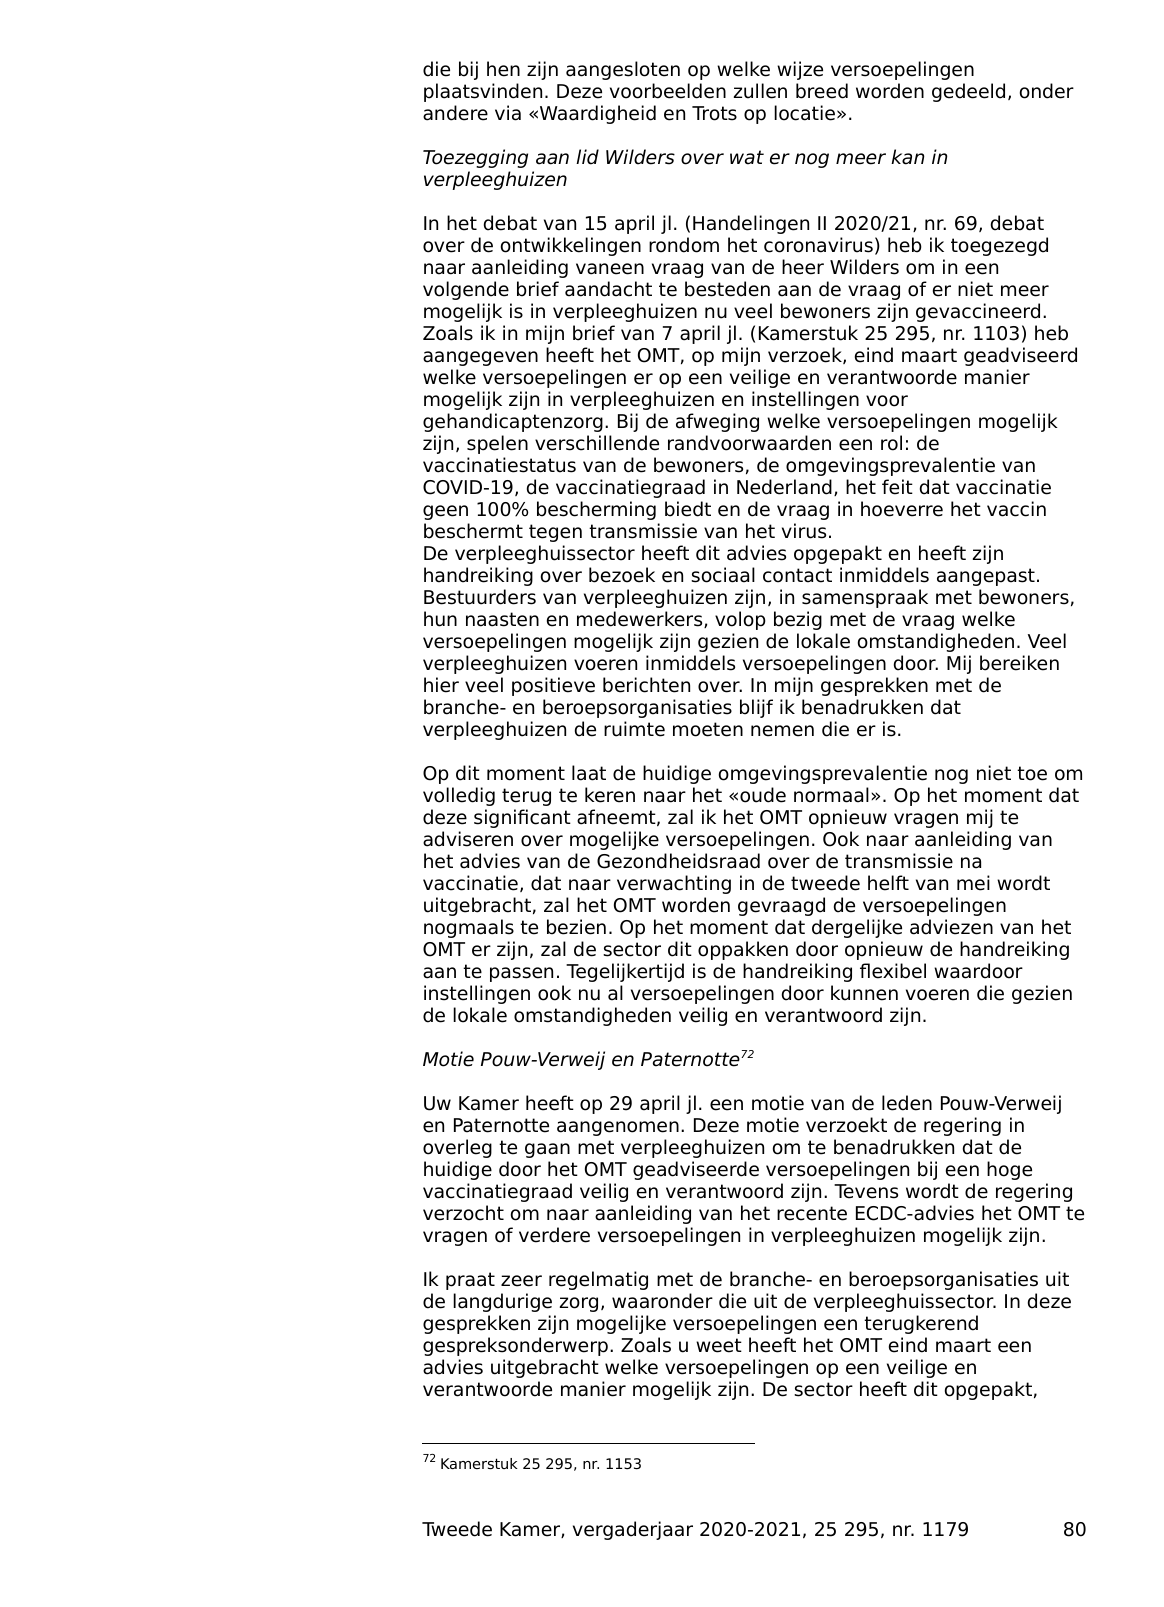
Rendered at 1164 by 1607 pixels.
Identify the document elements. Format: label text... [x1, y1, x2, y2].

subtitle Toezegging aan lid Wilders over wat er nog meer kan in verpleeghuizen [422, 147, 1087, 191]
text Uw Kamer heeft op 29 april jl. een motie van de leden Pouw-Verweij en Paternotte aangenomen. Deze motie verzoekt de regering in overleg te gaan met verpleeghuizen om te benadrukken dat de huidige door het OMT geadviseerde versoepelingen bij een hoge vaccinatiegraad veilig en verantwoord zijn. Tevens wordt de regering verzocht om naar aanleiding van het recente ECDC-advies het OMT te vragen of verdere versoepelingen in verpleeghuizen mogelijk zijn. [422, 1093, 1087, 1247]
text Ik praat zeer regelmatig met de branche- en beroepsorganisaties uit de langdurige zorg, waaronder die uit de verpleeghuissector. In deze gesprekken zijn mogelijke versoepelingen een terugkerend gespreksonderwerp. Zoals u weet heeft het OMT eind maart een advies uitgebracht welke versoepelingen op een veilige en verantwoorde manier mogelijk zijn. De sector heeft dit opgepakt, [422, 1269, 1087, 1401]
text Kamerstuk 25 295, nr. 1153 [422, 1452, 1087, 1474]
text De verpleeghuissector heeft dit advies opgepakt en heeft zijn handreiking over bezoek en sociaal contact inmiddels aangepast. Bestuurders van verpleeghuizen zijn, in samenspraak met bewoners, hun naasten en medewerkers, volop bezig met de vraag welke versoepelingen mogelijk zijn gezien de lokale omstandigheden. Veel verpleeghuizen voeren inmiddels versoepelingen door. Mij bereiken hier veel positieve berichten over. In mijn gesprekken met de branche- en beroepsorganisaties blijf ik benadrukken dat verpleeghuizen de ruimte moeten nemen die er is. [422, 543, 1087, 741]
text die bij hen zijn aangesloten op welke wijze versoepelingen plaatsvinden. Deze voorbeelden zullen breed worden gedeeld, onder andere via «Waardigheid en Trots op locatie». [422, 59, 1087, 125]
text In het debat van 15 april jl. (Handelingen II 2020/21, nr. 69, debat over de ontwikkelingen rondom het coronavirus) heb ik toegezegd naar aanleiding vaneen vraag van de heer Wilders om in een volgende brief aandacht te besteden aan de vraag of er niet meer mogelijk is in verpleeghuizen nu veel bewoners zijn gevaccineerd. Zoals ik in mijn brief van 7 april jl. (Kamerstuk 25 295, nr. 1103) heb aangegeven heeft het OMT, op mijn verzoek, eind maart geadviseerd welke versoepelingen er op een veilige en verantwoorde manier mogelijk zijn in verpleeghuizen en instellingen voor gehandicaptenzorg. Bij de afweging welke versoepelingen mogelijk zijn, spelen verschillende randvoorwaarden een rol: de vaccinatiestatus van de bewoners, de omgevingsprevalentie van COVID-19, de vaccinatiegraad in Nederland, het feit dat vaccinatie geen 100% bescherming biedt en de vraag in hoeverre het vaccin beschermt tegen transmissie van het virus. [422, 213, 1087, 543]
subtitle Motie Pouw-Verweij en Paternotte [422, 1049, 1087, 1071]
text Op dit moment laat de huidige omgevingsprevalentie nog niet toe om volledig terug te keren naar het «oude normaal». Op het moment dat deze significant afneemt, zal ik het OMT opnieuw vragen mij te adviseren over mogelijke versoepelingen. Ook naar aanleiding van het advies van de Gezondheidsraad over de transmissie na vaccinatie, dat naar verwachting in de tweede helft van mei wordt uitgebracht, zal het OMT worden gevraagd de versoepelingen nogmaals te bezien. Op het moment dat dergelijke adviezen van het OMT er zijn, zal de sector dit oppakken door opnieuw de handreiking aan te passen. Tegelijkertijd is de handreiking flexibel waardoor instellingen ook nu al versoepelingen door kunnen voeren die gezien de lokale omstandigheden veilig en verantwoord zijn. [422, 763, 1087, 1027]
